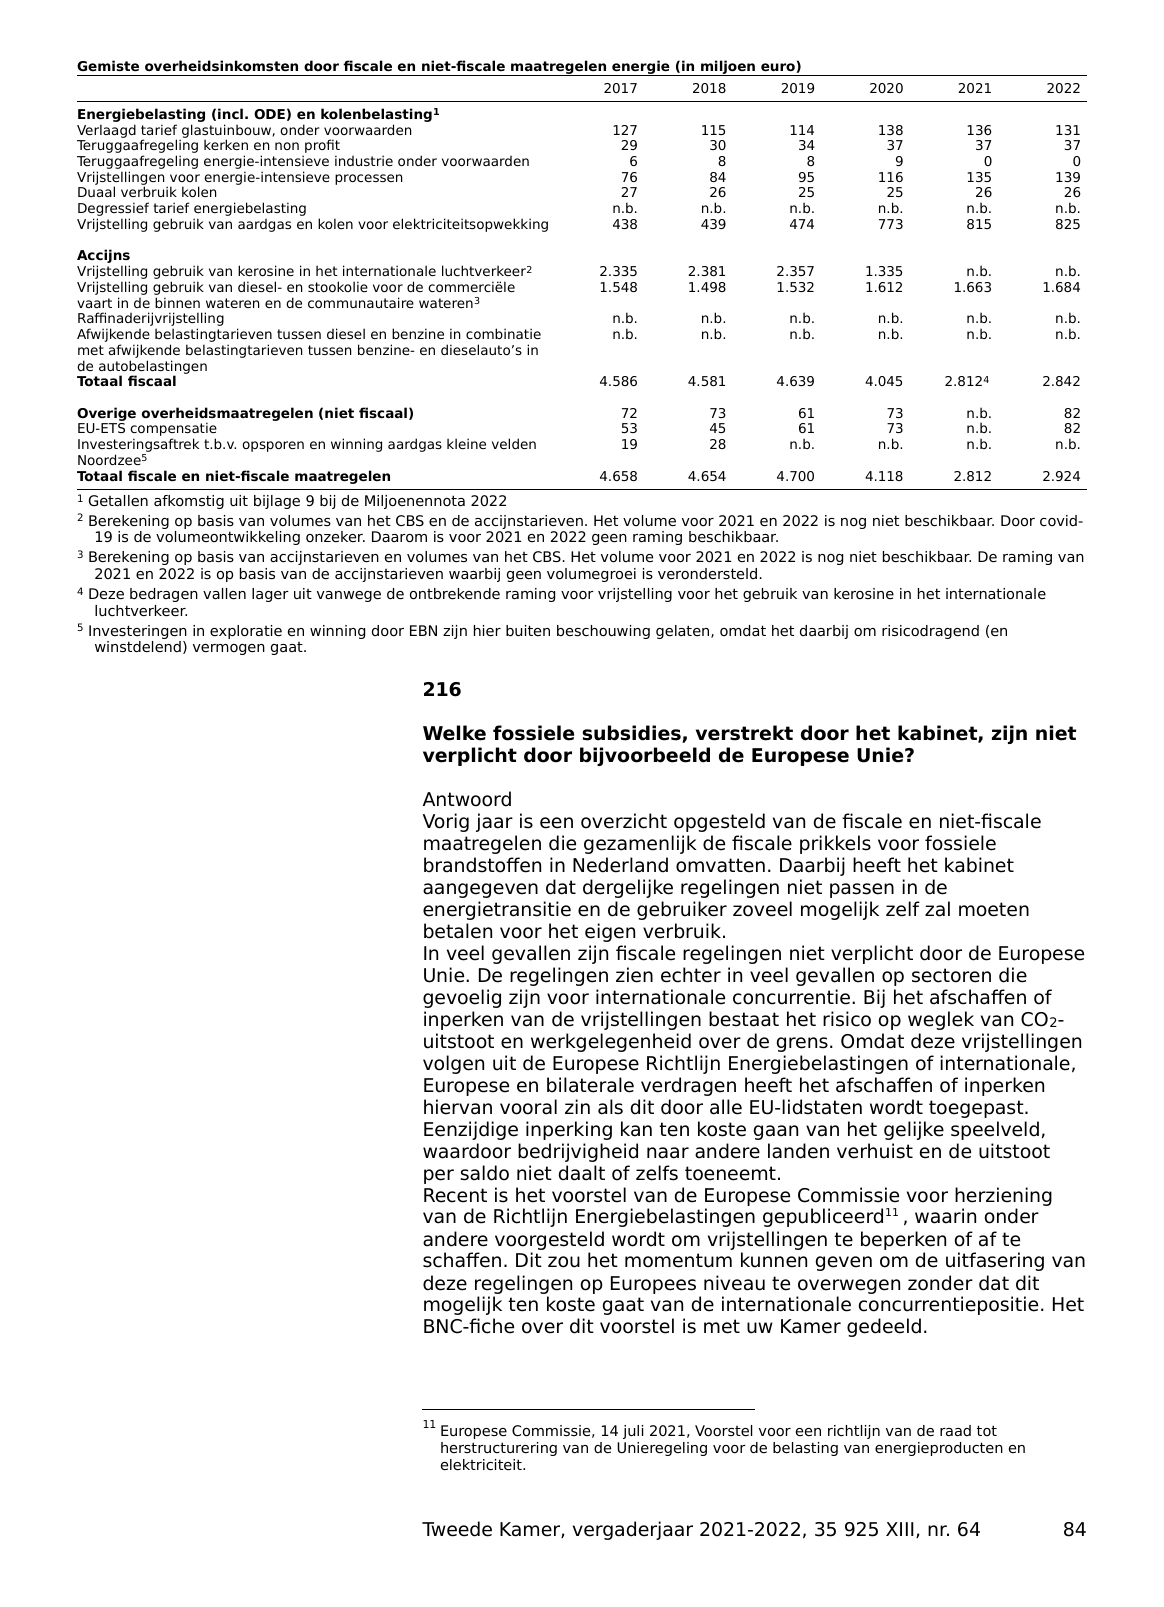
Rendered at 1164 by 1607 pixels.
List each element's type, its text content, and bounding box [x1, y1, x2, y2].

table_cell n.b. [998, 264, 1087, 280]
table_cell Totaal fiscaal [77, 374, 555, 390]
table_cell 1.663 [909, 280, 998, 311]
table_cell n.b. [909, 327, 998, 374]
table_cell [909, 102, 998, 122]
table_cell 61 [732, 421, 821, 437]
table_cell n.b. [732, 311, 821, 327]
table_cell 82 [998, 421, 1087, 437]
table_cell 26 [998, 185, 1087, 201]
table_cell 2019 [732, 76, 821, 101]
table_cell 1.532 [732, 280, 821, 311]
table_cell 135 [909, 170, 998, 185]
table_cell 61 [732, 406, 821, 421]
table_cell [909, 390, 998, 406]
table_cell 1.498 [644, 280, 732, 311]
table_cell 0 [998, 154, 1087, 169]
table_cell 45 [644, 421, 732, 437]
table_cell 114 [732, 123, 821, 138]
table_cell Energiebelasting (incl. ODE) en kolenbelasting1 [77, 102, 555, 122]
table_cell 4.658 [555, 469, 644, 489]
table_cell [909, 248, 998, 264]
table_cell 131 [998, 123, 1087, 138]
table_cell n.b. [909, 264, 998, 280]
text Welke fossiele subsidies, verstrekt door het kabinet, zijn niet verplicht door bijvoorbeeld de Europese Unie? [422, 723, 1087, 767]
table_cell 438 [555, 217, 644, 232]
table_cell n.b. [821, 437, 909, 468]
table_cell n.b. [732, 201, 821, 217]
table_cell 37 [821, 138, 909, 154]
table_cell 2.357 [732, 264, 821, 280]
table_cell 2.381 [644, 264, 732, 280]
table_cell [821, 102, 909, 122]
table_cell Afwijkende belastingtarieven tussen diesel en benzine in combinatie met afwijkende belastingtarieven tussen benzine- en dieselauto’s in de autobelastingen [77, 327, 555, 374]
table_cell [555, 248, 644, 264]
table_cell [732, 102, 821, 122]
table_cell 26 [909, 185, 998, 201]
table_cell [732, 248, 821, 264]
table_cell 26 [644, 185, 732, 201]
table_cell 4.654 [644, 469, 732, 489]
table_cell 4.581 [644, 374, 732, 390]
table_cell 6 [555, 154, 644, 169]
table_cell n.b. [732, 327, 821, 374]
table_cell Overige overheidsmaatregelen (niet fiscaal) [77, 406, 555, 421]
table_cell 773 [821, 217, 909, 232]
table_cell [821, 233, 909, 248]
table_cell Teruggaafregeling energie-intensieve industrie onder voorwaarden [77, 154, 555, 169]
table_cell n.b. [998, 201, 1087, 217]
table_cell 8 [732, 154, 821, 169]
table_cell 37 [909, 138, 998, 154]
table_cell 29 [555, 138, 644, 154]
table_cell 73 [821, 421, 909, 437]
table_cell EU-ETS compensatie [77, 421, 555, 437]
table_cell n.b. [998, 437, 1087, 468]
table_cell n.b. [732, 437, 821, 468]
table_cell 1 Getallen afkomstig uit bijlage 9 bij de Miljoenennota 2022 2 Berekening op basis van volumes van het CBS en de accijnstarieven. Het volume voor 2021 en 2022 is nog niet beschikbaar. Door covid-19 is de volumeontwikkeling onzeker. Daarom is voor 2021 en 2022 geen raming beschikbaar. 3 Berekening op basis van accijnstarieven en volumes van het CBS. Het volume voor 2021 en 2022 is nog niet beschikbaar. De raming van 2021 en 2022 is op basis van de accijnstarieven waarbij geen volumegroei is verondersteld. 4 Deze bedragen vallen lager uit vanwege de ontbrekende raming voor vrijstelling voor het gebruik van kerosine in het internationale luchtverkeer. 5 Investeringen in exploratie en winning door EBN zijn hier buiten beschouwing gelaten, omdat het daarbij om risicodragend (en winstdelend) vermogen gaat. [77, 490, 1087, 656]
table_cell n.b. [555, 327, 644, 374]
table_cell [732, 233, 821, 248]
text Antwoord [422, 789, 1087, 811]
table_cell Accijns [77, 248, 555, 264]
table_cell 19 [555, 437, 644, 468]
table_cell 8 [644, 154, 732, 169]
table_cell 28 [644, 437, 732, 468]
table_cell [998, 248, 1087, 264]
subtitle 216 [422, 678, 1087, 701]
table_cell 138 [821, 123, 909, 138]
table_cell 73 [644, 406, 732, 421]
table_cell n.b. [821, 201, 909, 217]
table_header Gemiste overheidsinkomsten door fiscale en niet-fiscale maatregelen energie (in miljoen euro) [77, 59, 1087, 75]
table_cell [998, 102, 1087, 122]
table_cell [644, 233, 732, 248]
table_cell 53 [555, 421, 644, 437]
table_cell 474 [732, 217, 821, 232]
table_cell 0 [909, 154, 998, 169]
table_cell 136 [909, 123, 998, 138]
table_cell [644, 248, 732, 264]
table_cell 4.045 [821, 374, 909, 390]
text Vorig jaar is een overzicht opgesteld van de fiscale en niet-fiscale maatregelen die gezamenlijk de fiscale prikkels voor fossiele brandstoffen in Nederland omvatten. Daarbij heeft het kabinet aangegeven dat dergelijke regelingen niet passen in de energietransitie en de gebruiker zoveel mogelijk zelf zal moeten betalen voor het eigen verbruik. [422, 811, 1087, 943]
table_cell 2021 [909, 76, 998, 101]
table_cell 2020 [821, 76, 909, 101]
table_cell [821, 248, 909, 264]
table_cell [732, 390, 821, 406]
table_cell Totaal fiscale en niet-fiscale maatregelen [77, 469, 555, 489]
table_cell 1.612 [821, 280, 909, 311]
table_cell 4.639 [732, 374, 821, 390]
table_cell 1.684 [998, 280, 1087, 311]
table_cell 72 [555, 406, 644, 421]
table_cell Verlaagd tarief glastuinbouw, onder voorwaarden [77, 123, 555, 138]
table_cell [555, 102, 644, 122]
table_cell n.b. [909, 311, 998, 327]
table_cell [821, 390, 909, 406]
table_cell 95 [732, 170, 821, 185]
table_cell 4.586 [555, 374, 644, 390]
table_cell 34 [732, 138, 821, 154]
table_cell Investeringsaftrek t.b.v. opsporen en winning aardgas kleine velden Noordzee5 [77, 437, 555, 468]
table_cell 27 [555, 185, 644, 201]
table_cell n.b. [909, 421, 998, 437]
table_cell 2017 [555, 76, 644, 101]
table_cell n.b. [644, 311, 732, 327]
table_cell 439 [644, 217, 732, 232]
table_cell 9 [821, 154, 909, 169]
table_cell [77, 390, 555, 406]
table_cell Raffinaderijvrijstelling [77, 311, 555, 327]
table_cell n.b. [644, 327, 732, 374]
table_cell [909, 233, 998, 248]
table_cell n.b. [909, 437, 998, 468]
table_cell n.b. [555, 201, 644, 217]
table_cell 2022 [998, 76, 1087, 101]
table_cell [555, 233, 644, 248]
table_cell 76 [555, 170, 644, 185]
table_cell n.b. [998, 327, 1087, 374]
table_cell 30 [644, 138, 732, 154]
table_cell [644, 102, 732, 122]
table_cell 37 [998, 138, 1087, 154]
table_cell [644, 390, 732, 406]
table_cell n.b. [821, 327, 909, 374]
table_cell 1.548 [555, 280, 644, 311]
table_cell 115 [644, 123, 732, 138]
table_cell 25 [732, 185, 821, 201]
table_cell Vrijstelling gebruik van diesel- en stookolie voor de commerciële vaart in de binnen wateren en de communautaire wateren3 [77, 280, 555, 311]
table_cell 2.335 [555, 264, 644, 280]
table_cell n.b. [909, 201, 998, 217]
table_cell n.b. [821, 311, 909, 327]
table_cell [998, 233, 1087, 248]
table_cell 815 [909, 217, 998, 232]
table_cell [77, 76, 555, 101]
table_cell Vrijstelling gebruik van kerosine in het internationale luchtverkeer2 [77, 264, 555, 280]
table_cell Vrijstellingen voor energie-intensieve processen [77, 170, 555, 185]
table_cell 1.335 [821, 264, 909, 280]
table_cell [555, 390, 644, 406]
table_cell Degressief tarief energiebelasting [77, 201, 555, 217]
table_cell 2.8124 [909, 374, 998, 390]
table_cell 825 [998, 217, 1087, 232]
table_cell 2.812 [909, 469, 998, 489]
table_cell Teruggaafregeling kerken en non profit [77, 138, 555, 154]
table_cell n.b. [644, 201, 732, 217]
table_cell 73 [821, 406, 909, 421]
table_cell 2018 [644, 76, 732, 101]
table_cell n.b. [909, 406, 998, 421]
table_cell 2.924 [998, 469, 1087, 489]
table_cell 82 [998, 406, 1087, 421]
table_cell 2.842 [998, 374, 1087, 390]
table_cell 127 [555, 123, 644, 138]
table_cell 116 [821, 170, 909, 185]
text In veel gevallen zijn fiscale regelingen niet verplicht door de Europese Unie. De regelingen zien echter in veel gevallen op sectoren die gevoelig zijn voor internationale concurrentie. Bij het afschaffen of inperken van de vrijstellingen bestaat het risico op weglek van CO2-uitstoot en werkgelegenheid over de grens. Omdat deze vrijstellingen volgen uit de Europese Richtlijn Energiebelastingen of internationale, Europese en bilaterale verdragen heeft het afschaffen of inperken hiervan vooral zin als dit door alle EU-lidstaten wordt toegepast. Eenzijdige inperking kan ten koste gaan van het gelijke speelveld, waardoor bedrijvigheid naar andere landen verhuist en de uitstoot per saldo niet daalt of zelfs toeneemt. [422, 943, 1087, 1184]
table_cell 139 [998, 170, 1087, 185]
table_cell Vrijstelling gebruik van aardgas en kolen voor elektriciteitsopwekking [77, 217, 555, 232]
table_cell n.b. [998, 311, 1087, 327]
text Recent is het voorstel van de Europese Commissie voor herziening van de Richtlijn Energiebelastingen gepubliceerd, waarin onder andere voorgesteld wordt om vrijstellingen te beperken of af te schaffen. Dit zou het momentum kunnen geven om de uitfasering van deze regelingen op Europees niveau te overwegen zonder dat dit mogelijk ten koste gaat van de internationale concurrentiepositie. Het BNC-fiche over dit voorstel is met uw Kamer gedeeld. [422, 1184, 1087, 1338]
table_cell [998, 390, 1087, 406]
text Europese Commissie, 14 juli 2021, Voorstel voor een richtlijn van de raad tot herstructurering van de Unieregeling voor de belasting van energieproducten en elektriciteit. [422, 1418, 1087, 1474]
table_cell 25 [821, 185, 909, 201]
table_cell 4.118 [821, 469, 909, 489]
table_cell n.b. [555, 311, 644, 327]
table_cell 4.700 [732, 469, 821, 489]
table_cell [77, 233, 555, 248]
table_cell Duaal verbruik kolen [77, 185, 555, 201]
table_cell 84 [644, 170, 732, 185]
